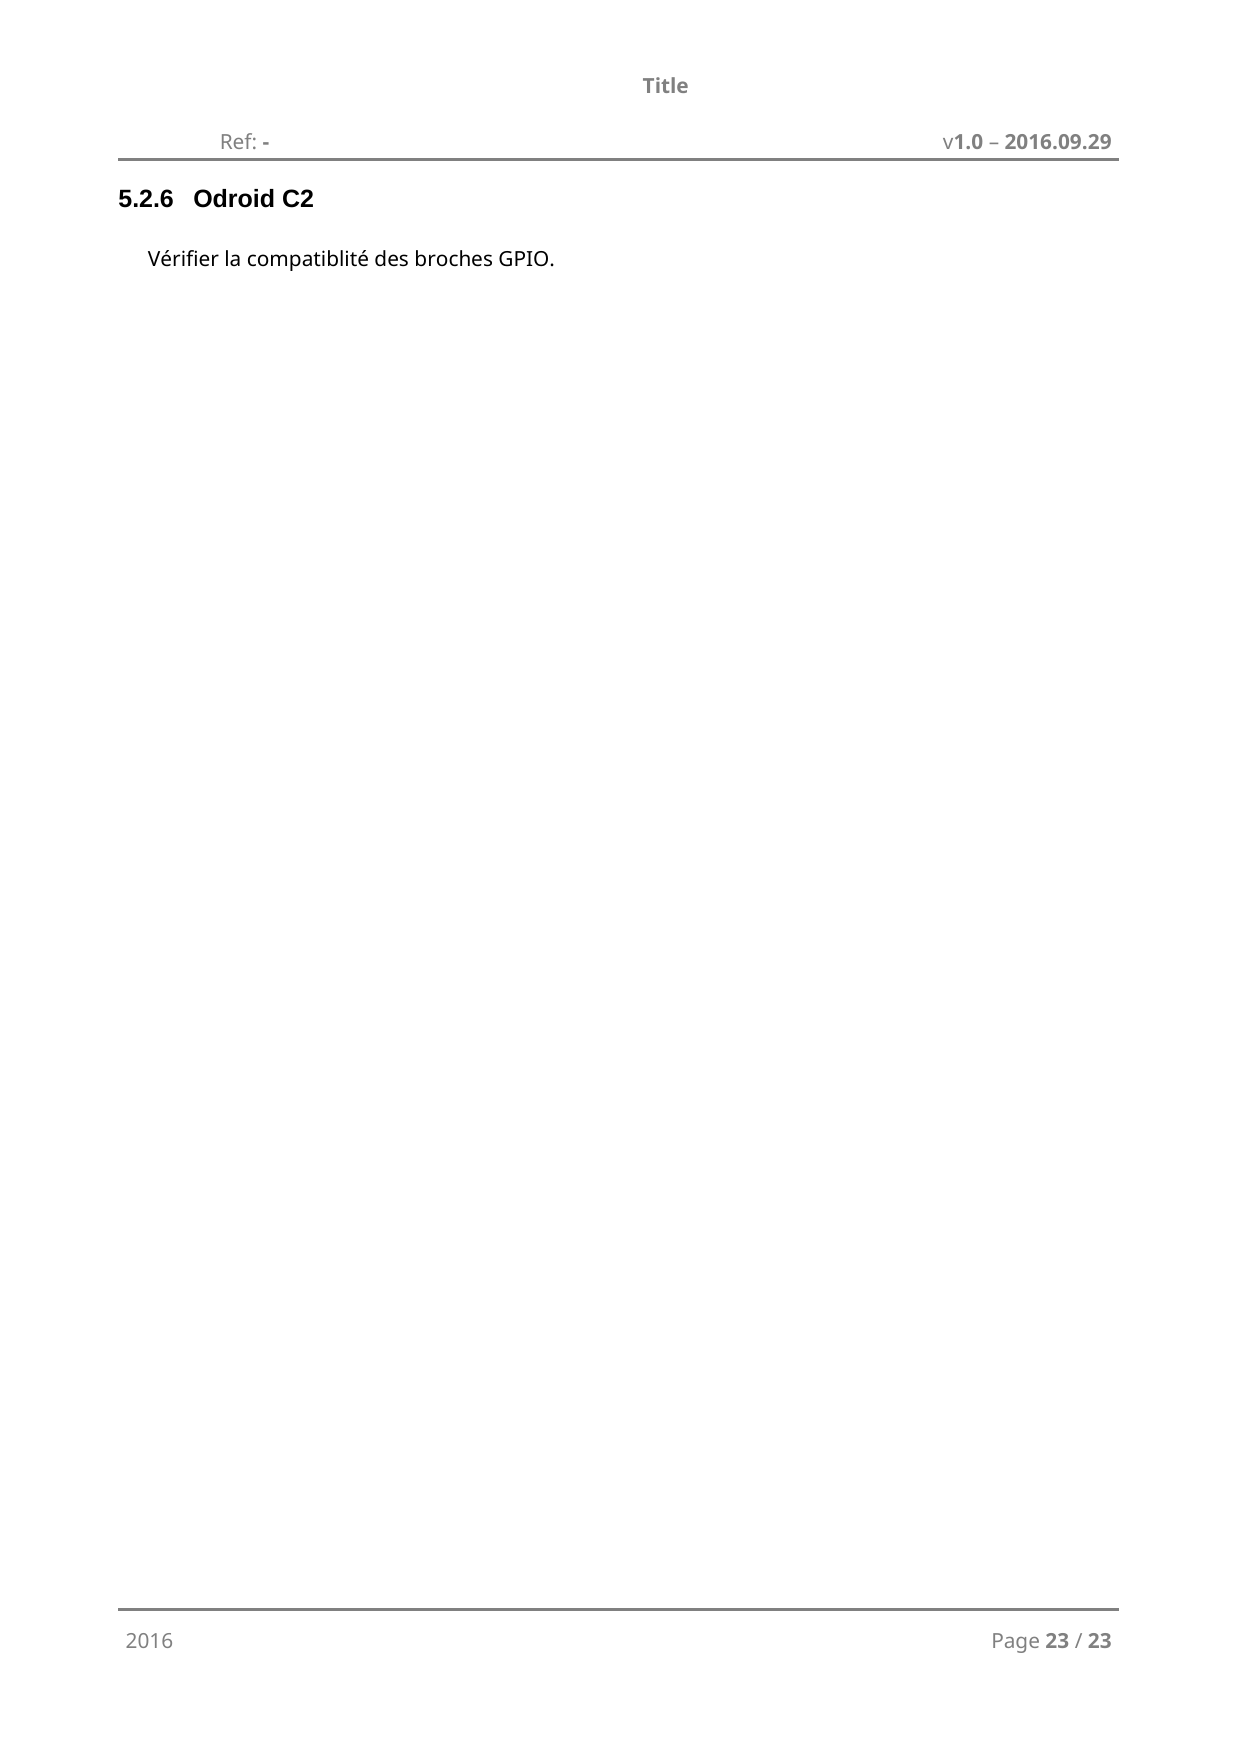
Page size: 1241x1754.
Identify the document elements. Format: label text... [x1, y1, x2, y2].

text Vérifier la compatiblité des broches GPIO. [118, 244, 1122, 272]
subtitle Odroid C2 [118, 184, 1122, 213]
